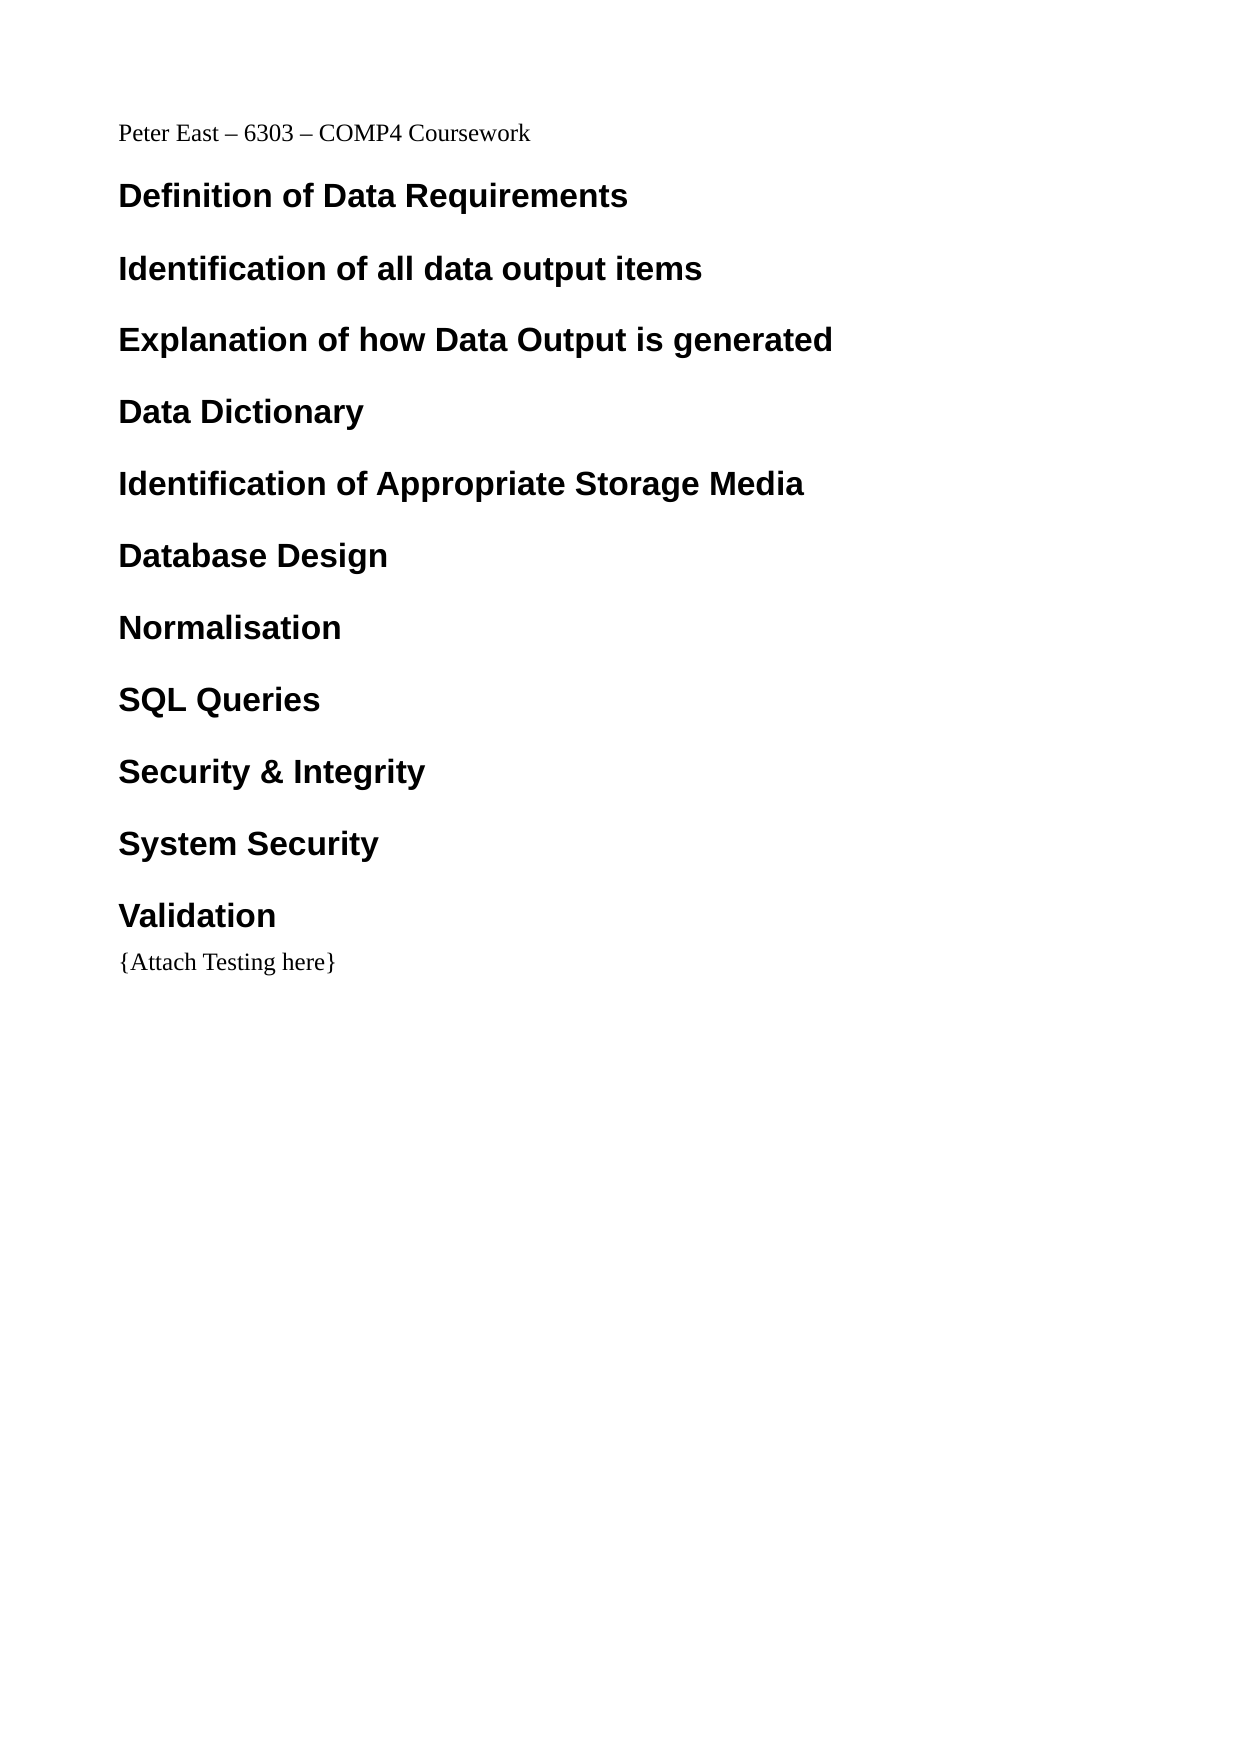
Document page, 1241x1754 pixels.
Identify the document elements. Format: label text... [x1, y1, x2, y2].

subtitle Definition of Data Requirements [118, 176, 1122, 215]
subtitle Normalisation [118, 608, 1122, 647]
subtitle Explanation of how Data Output is generated [118, 320, 1122, 359]
subtitle Security & Integrity [118, 752, 1122, 791]
subtitle Identification of all data output items [118, 248, 1122, 287]
text {Attach Testing here} [118, 947, 1122, 976]
subtitle Database Design [118, 536, 1122, 575]
subtitle System Security [118, 824, 1122, 863]
subtitle Validation [118, 896, 1122, 935]
subtitle SQL Queries [118, 680, 1122, 719]
subtitle Data Dictionary [118, 392, 1122, 431]
subtitle Identification of Appropriate Storage Media [118, 464, 1122, 503]
